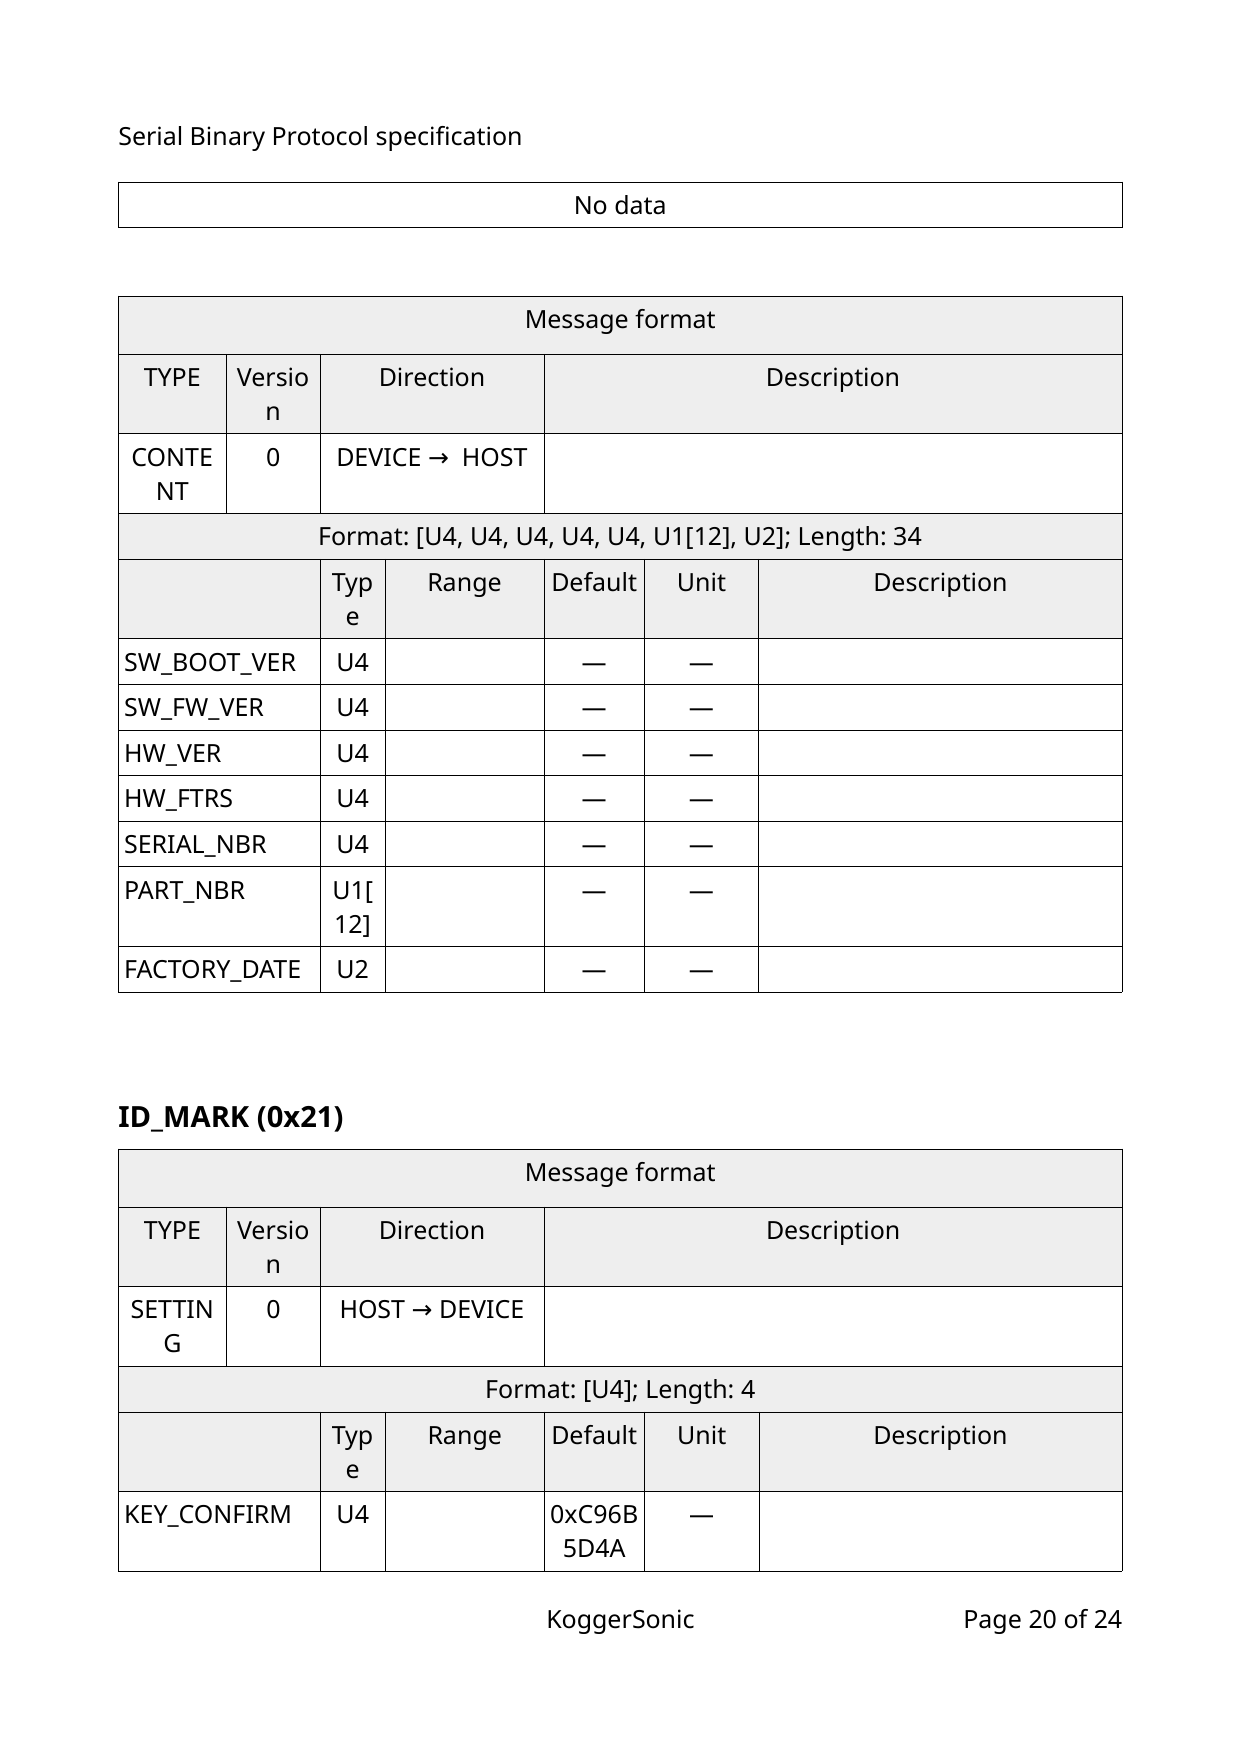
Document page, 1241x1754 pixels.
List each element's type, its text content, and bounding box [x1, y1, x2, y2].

table_cell PART_NBR [119, 867, 320, 946]
table_cell DEVICE → HOST [321, 434, 544, 513]
table_cell U2 [321, 947, 385, 992]
table_cell [759, 947, 1122, 992]
table_cell 0 [227, 1287, 320, 1366]
table_cell — [645, 639, 758, 684]
table_cell TYPE [119, 355, 226, 433]
table_cell [545, 434, 1122, 513]
table_cell — [545, 639, 644, 684]
table_header Message format [119, 297, 1122, 354]
table_cell Description [545, 355, 1122, 433]
table_cell [119, 560, 320, 638]
table_cell Default [545, 1413, 644, 1491]
table_cell — [645, 685, 758, 729]
table_cell Direction [321, 355, 544, 433]
table_cell U4 [321, 685, 385, 729]
table_cell [386, 1492, 544, 1571]
table_cell — [645, 867, 758, 946]
table_cell — [645, 947, 758, 992]
table_cell TYPE [119, 1208, 226, 1286]
table_cell Direction [321, 1208, 544, 1286]
table_cell [386, 639, 544, 684]
table_cell — [645, 731, 758, 775]
table_cell Range [386, 1413, 544, 1491]
table_cell FACTORY_DATE [119, 947, 320, 992]
table_cell SETTING [119, 1287, 226, 1366]
table_cell [386, 731, 544, 775]
table_cell [759, 639, 1122, 684]
table_cell [759, 776, 1122, 821]
table_cell U4 [321, 776, 385, 821]
table_cell U4 [321, 731, 385, 775]
table_cell SW_BOOT_VER [119, 639, 320, 684]
table_cell HOST → DEVICE [321, 1287, 544, 1366]
table_cell CONTENT [119, 434, 226, 513]
table_cell — [645, 776, 758, 821]
table_cell Version [227, 1208, 320, 1286]
table_cell — [545, 867, 644, 946]
table_cell [545, 1287, 1122, 1366]
table_cell [759, 685, 1122, 729]
table_cell [386, 685, 544, 729]
table_cell [759, 867, 1122, 946]
table_cell Default [545, 560, 644, 638]
table_cell U4 [321, 822, 385, 866]
subtitle ID_MARK (0x21) [118, 1096, 1122, 1136]
table_cell U4 [321, 639, 385, 684]
table_cell — [545, 731, 644, 775]
table_cell [386, 947, 544, 992]
table_cell — [645, 822, 758, 866]
table_cell Format: [U4, U4, U4, U4, U4, U1[12], U2]; Length: 34 [119, 514, 1122, 559]
table_cell SERIAL_NBR [119, 822, 320, 866]
table_cell [386, 867, 544, 946]
table_cell 0xC96B 5D4A [545, 1492, 644, 1571]
table_cell — [545, 822, 644, 866]
table_cell SW_FW_VER [119, 685, 320, 729]
table_cell Type [321, 1413, 385, 1491]
table_cell — [545, 685, 644, 729]
table_cell — [645, 1492, 759, 1571]
table_cell [386, 822, 544, 866]
table_cell U1[12] [321, 867, 385, 946]
table_cell — [545, 947, 644, 992]
table_cell [759, 731, 1122, 775]
table_cell Description [760, 1413, 1122, 1491]
table_cell — [545, 776, 644, 821]
table_cell KEY_CONFIRM [119, 1492, 320, 1571]
table_cell HW_VER [119, 731, 320, 775]
table_cell Description [545, 1208, 1122, 1286]
table_cell Description [759, 560, 1122, 638]
table_cell Unit [645, 1413, 759, 1491]
table_cell Unit [645, 560, 758, 638]
table_cell No data [119, 183, 1122, 227]
table_cell Version [227, 355, 320, 433]
table_cell HW_FTRS [119, 776, 320, 821]
table_cell [759, 822, 1122, 866]
table_header Message format [119, 1150, 1122, 1207]
table_cell Type [321, 560, 385, 638]
table_cell Range [386, 560, 544, 638]
table_cell [760, 1492, 1122, 1571]
table_cell [119, 1413, 320, 1491]
table_cell Format: [U4]; Length: 4 [119, 1367, 1122, 1412]
table_cell U4 [321, 1492, 385, 1571]
table_cell 0 [227, 434, 320, 513]
table_cell [386, 776, 544, 821]
